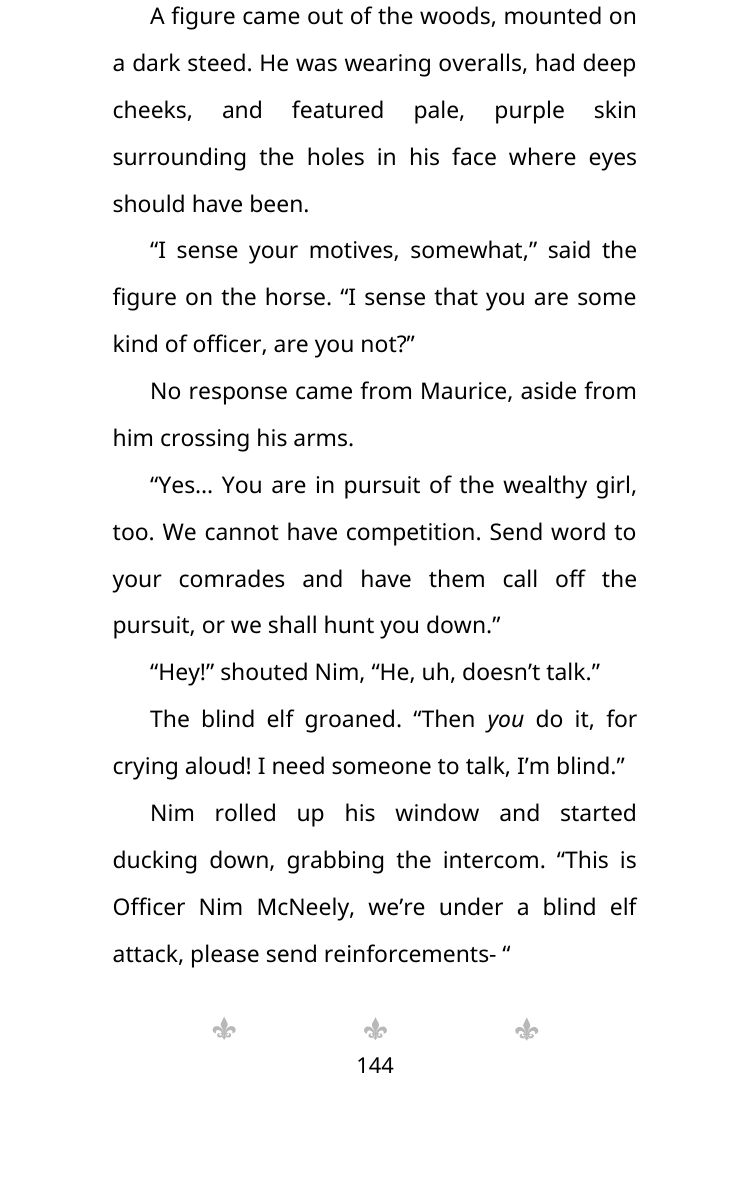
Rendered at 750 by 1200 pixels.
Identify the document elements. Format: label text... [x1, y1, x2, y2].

text The blind elf groaned. “Then you do it, for crying aloud! I need someone to talk, I’m blind.” [112, 703, 637, 781]
text “Yes… You are in pursuit of the wealthy girl, too. We cannot have competition. Send word to your comrades and have them call off the pursuit, or we shall hunt you down.” [112, 469, 637, 641]
text No response came from Maurice, aside from him crossing his arms. [112, 375, 637, 453]
text “I sense your motives, somewhat,” said the figure on the horse. “I sense that you are some kind of officer, are you not?” [112, 234, 637, 359]
text “Hey!” shouted Nim, “He, uh, doesn’t talk.” [112, 656, 637, 687]
text Nim rolled up his window and started ducking down, grabbing the intercom. “This is Officer Nim McNeely, we’re under a blind elf attack, please send reinforcements- “ [112, 797, 637, 969]
text A figure came out of the woods, mounted on a dark steed. He was wearing overalls, had deep cheeks, and featured pale, purple skin surrounding the holes in his face where eyes should have been. [112, 0, 637, 219]
